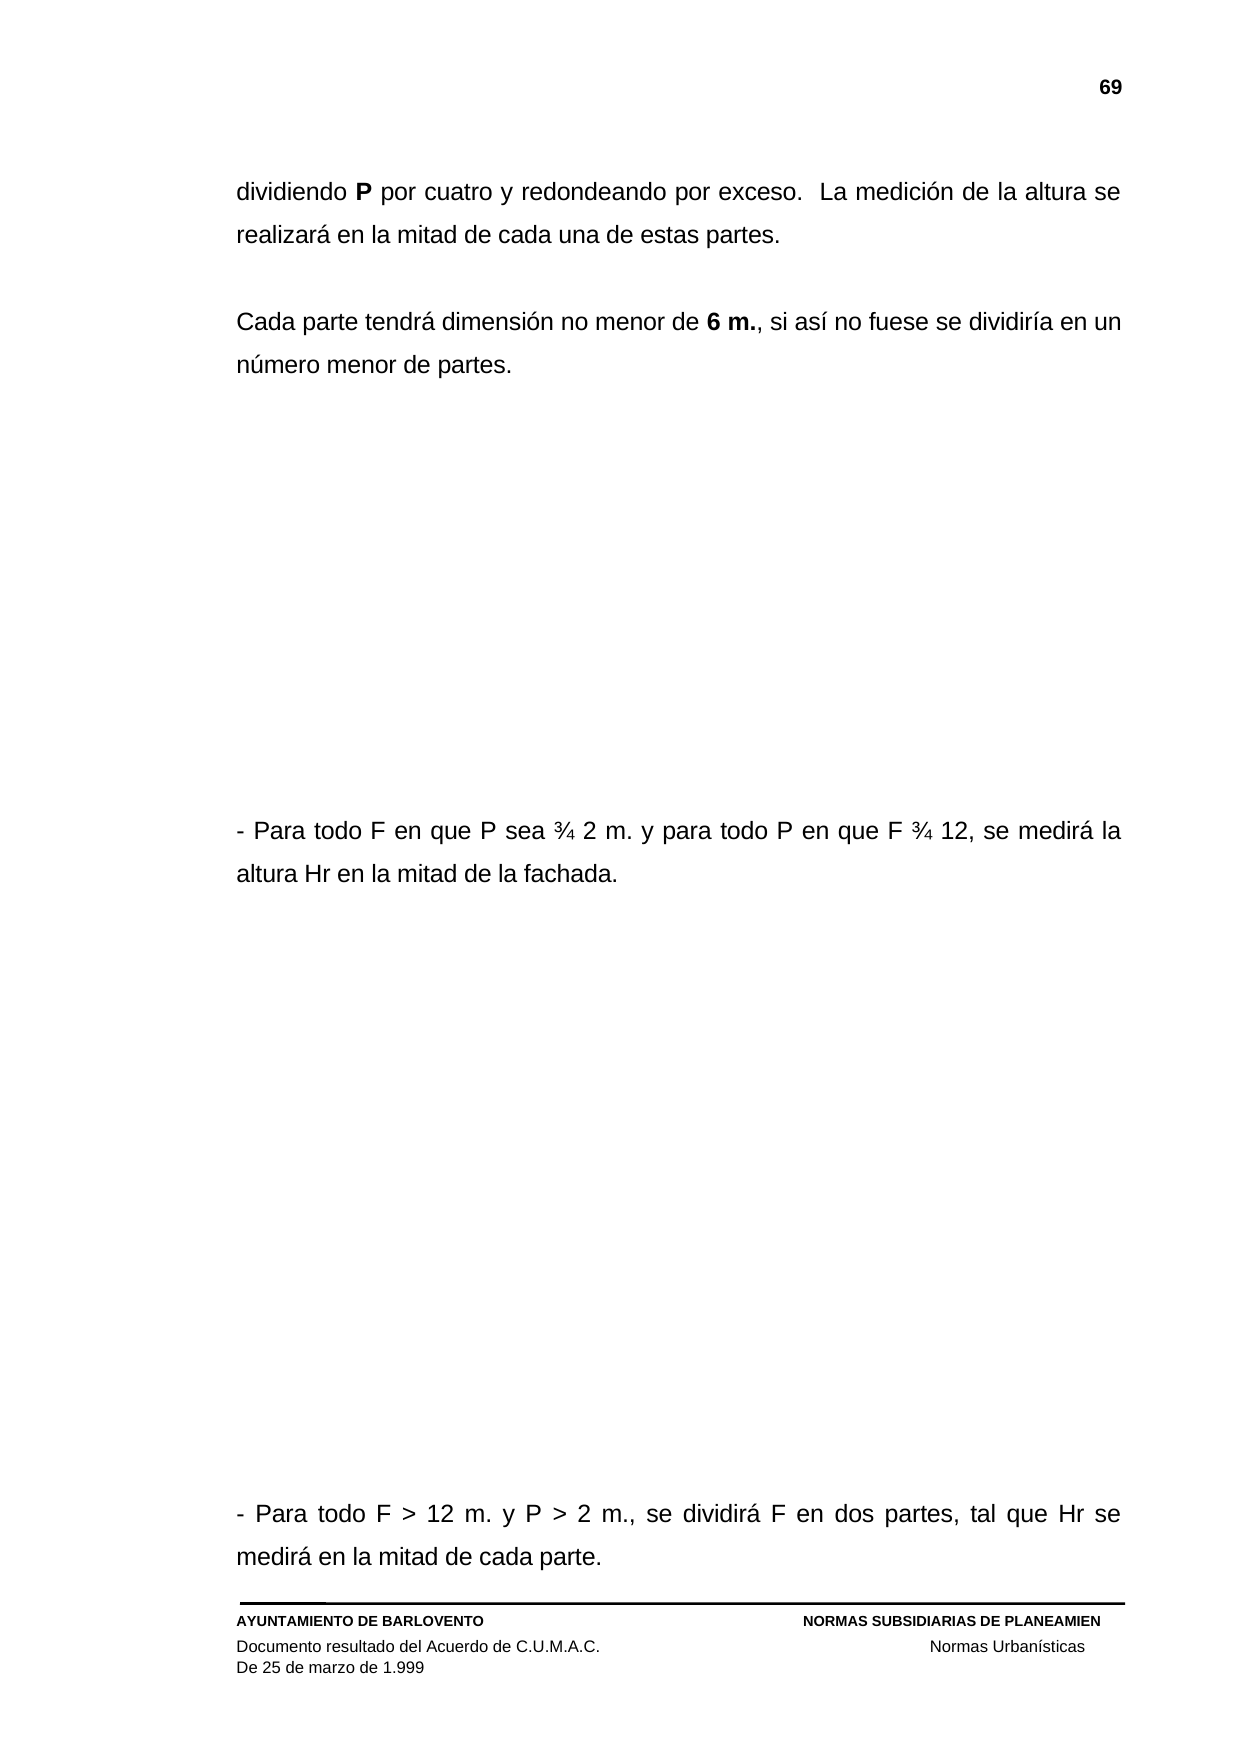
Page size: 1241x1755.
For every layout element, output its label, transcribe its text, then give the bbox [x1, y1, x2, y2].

text ‑ Para todo F en que P sea ¾ 2 m. y para todo P en que F ¾ 12, se medirá la altura Hr en la mitad de la fachada. [236, 816, 1122, 888]
text dividiendo P por cuatro y redondeando por exceso. La medición de la altura se realizará en la mitad de cada una de estas partes. [236, 177, 1122, 249]
text ‑ Para todo F > 12 m. y P > 2 m., se dividirá F en dos partes, tal que Hr se medirá en la mitad de cada parte. [236, 1499, 1122, 1571]
text Cada parte tendrá dimensión no menor de 6 m., si así no fuese se dividiría en un número menor de partes. [236, 307, 1122, 378]
